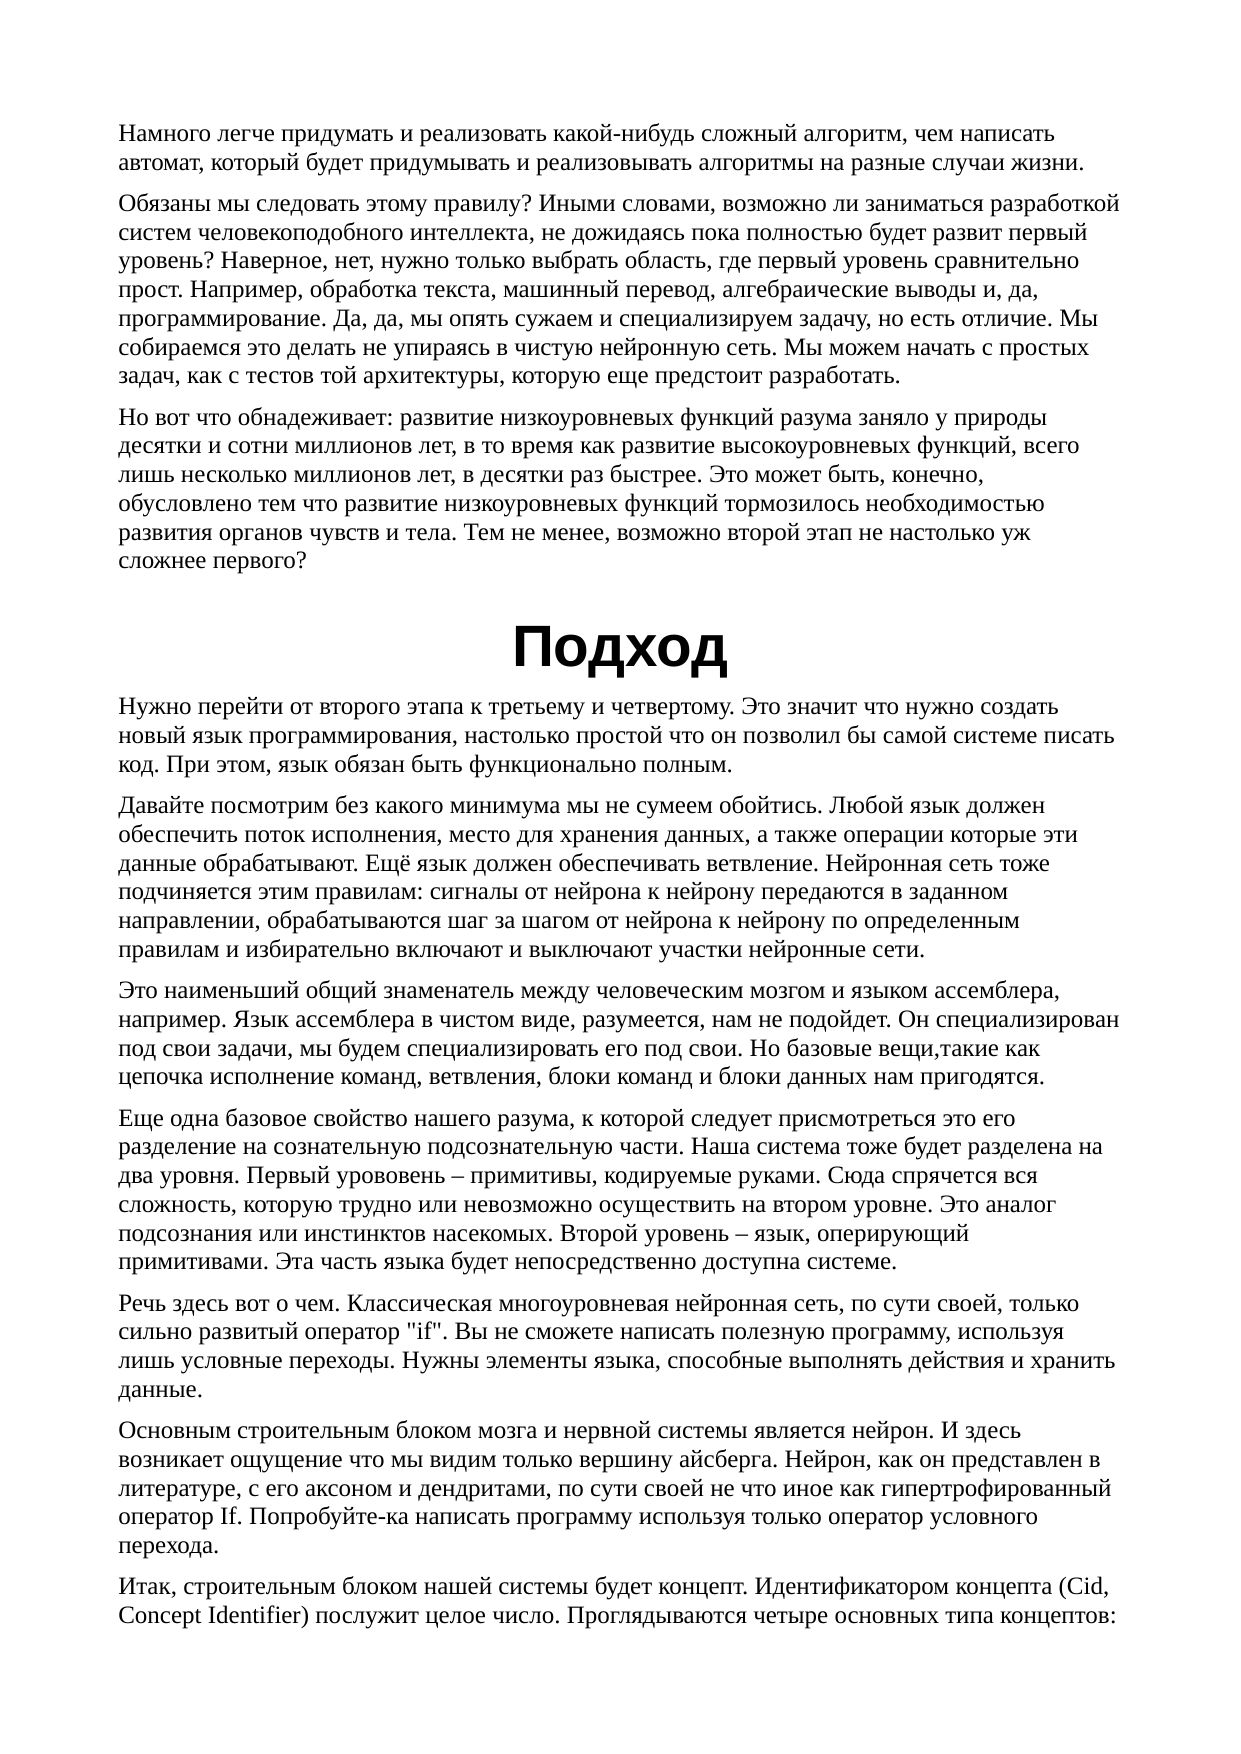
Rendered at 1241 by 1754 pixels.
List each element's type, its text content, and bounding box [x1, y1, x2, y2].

title Подход [118, 612, 1122, 679]
text Обязаны мы следовать этому правилу? Иными словами, возможно ли заниматься разработкой систем человекоподобного интеллекта, не дожидаясь пока полностью будет развит первый уровень? Наверное, нет, нужно только выбрать область, где первый уровень сравнительно прост. Например, обработка текста, машинный перевод, алгебраические выводы и, да, программирование. Да, да, мы опять сужаем и специализируем задачу, но есть отличие. Мы собираемся это делать не упираясь в чистую нейронную сеть. Мы можем начать с простых задач, как с тестов той архитектуры, которую еще предстоит разработать. [118, 188, 1122, 389]
text Нужно перейти от второго этапа к третьему и четвертому. Это значит что нужно создать новый язык программирования, настолько простой что он позволил бы самой системе писать код. При этом, язык обязан быть функционально полным. [118, 691, 1122, 778]
text Речь здесь вот о чем. Классическая многоуровневая нейронная сеть, по сути своей, только сильно развитый оператор "if". Вы не сможете написать полезную программу, используя лишь условные переходы. Нужны элементы языка, способные выполнять действия и хранить данные. [118, 1288, 1122, 1403]
text Еще одна базовое свойство нашего разума, к которой следует присмотреться это его разделение на сознательную подсознательную части. Наша система тоже будет разделена на два уровня. Первый урововень – примитивы, кодируемые руками. Сюда спрячется вся сложность, которую трудно или невозможно осуществить на втором уровне. Это аналог подсознания или инстинктов насекомых. Второй уровень – язык, оперирующий примитивами. Эта часть языка будет непосредственно доступна системе. [118, 1103, 1122, 1275]
text Намного легче придумать и реализовать какой-нибудь сложный алгоритм, чем написать автомат, который будет придумывать и реализовывать алгоритмы на разные случаи жизни. [118, 118, 1122, 176]
text Давайте посмотрим без какого минимума мы не сумеем обойтись. Любой язык должен обеспечить поток исполнения, место для хранения данных, а также операции которые эти данные обрабатывают. Ещё язык должен обеспечивать ветвление. Нейронная сеть тоже подчиняется этим правилам: сигналы от нейрона к нейрону передаются в заданном направлении, обрабатываются шаг за шагом от нейрона к нейрону по определенным правилам и избирательно включают и выключают участки нейронные сети. [118, 790, 1122, 963]
text Основным строительным блоком мозга и нервной системы является нейрон. И здесь возникает ощущение что мы видим только вершину айсберга. Нейрон, как он представлен в литературе, с его аксоном и дендритами, по сути своей не что иное как гипертрофированный оператор If. Попробуйте-ка написать программу используя только оператор условного перехода. [118, 1415, 1122, 1559]
text Это наименьший общий знаменатель между человеческим мозгом и языком ассемблера, например. Язык ассемблера в чистом виде, разумеется, нам не подойдет. Он специализирован под свои задачи, мы будем специализировать его под свои. Но базовые вещи,такие как цепочка исполнение команд, ветвления, блоки команд и блоки данных нам пригодятся. [118, 975, 1122, 1090]
text Но вот что обнадеживает: развитие низкоуровневых функций разума заняло у природы десятки и сотни миллионов лет, в то время как развитие высокоуровневых функций, всего лишь несколько миллионов лет, в десятки раз быстрее. Это может быть, конечно, обусловлено тем что развитие низкоуровневых функций тормозилось необходимостью развития органов чувств и тела. Тем не менее, возможно второй этап не настолько уж сложнее первого? [118, 402, 1122, 574]
text Итак, строительным блоком нашей системы будет концепт. Идентификатором концепта (Cid, Concept Identifier) послужит целое число. Проглядываются четыре основных типа концептов: [118, 1571, 1122, 1629]
